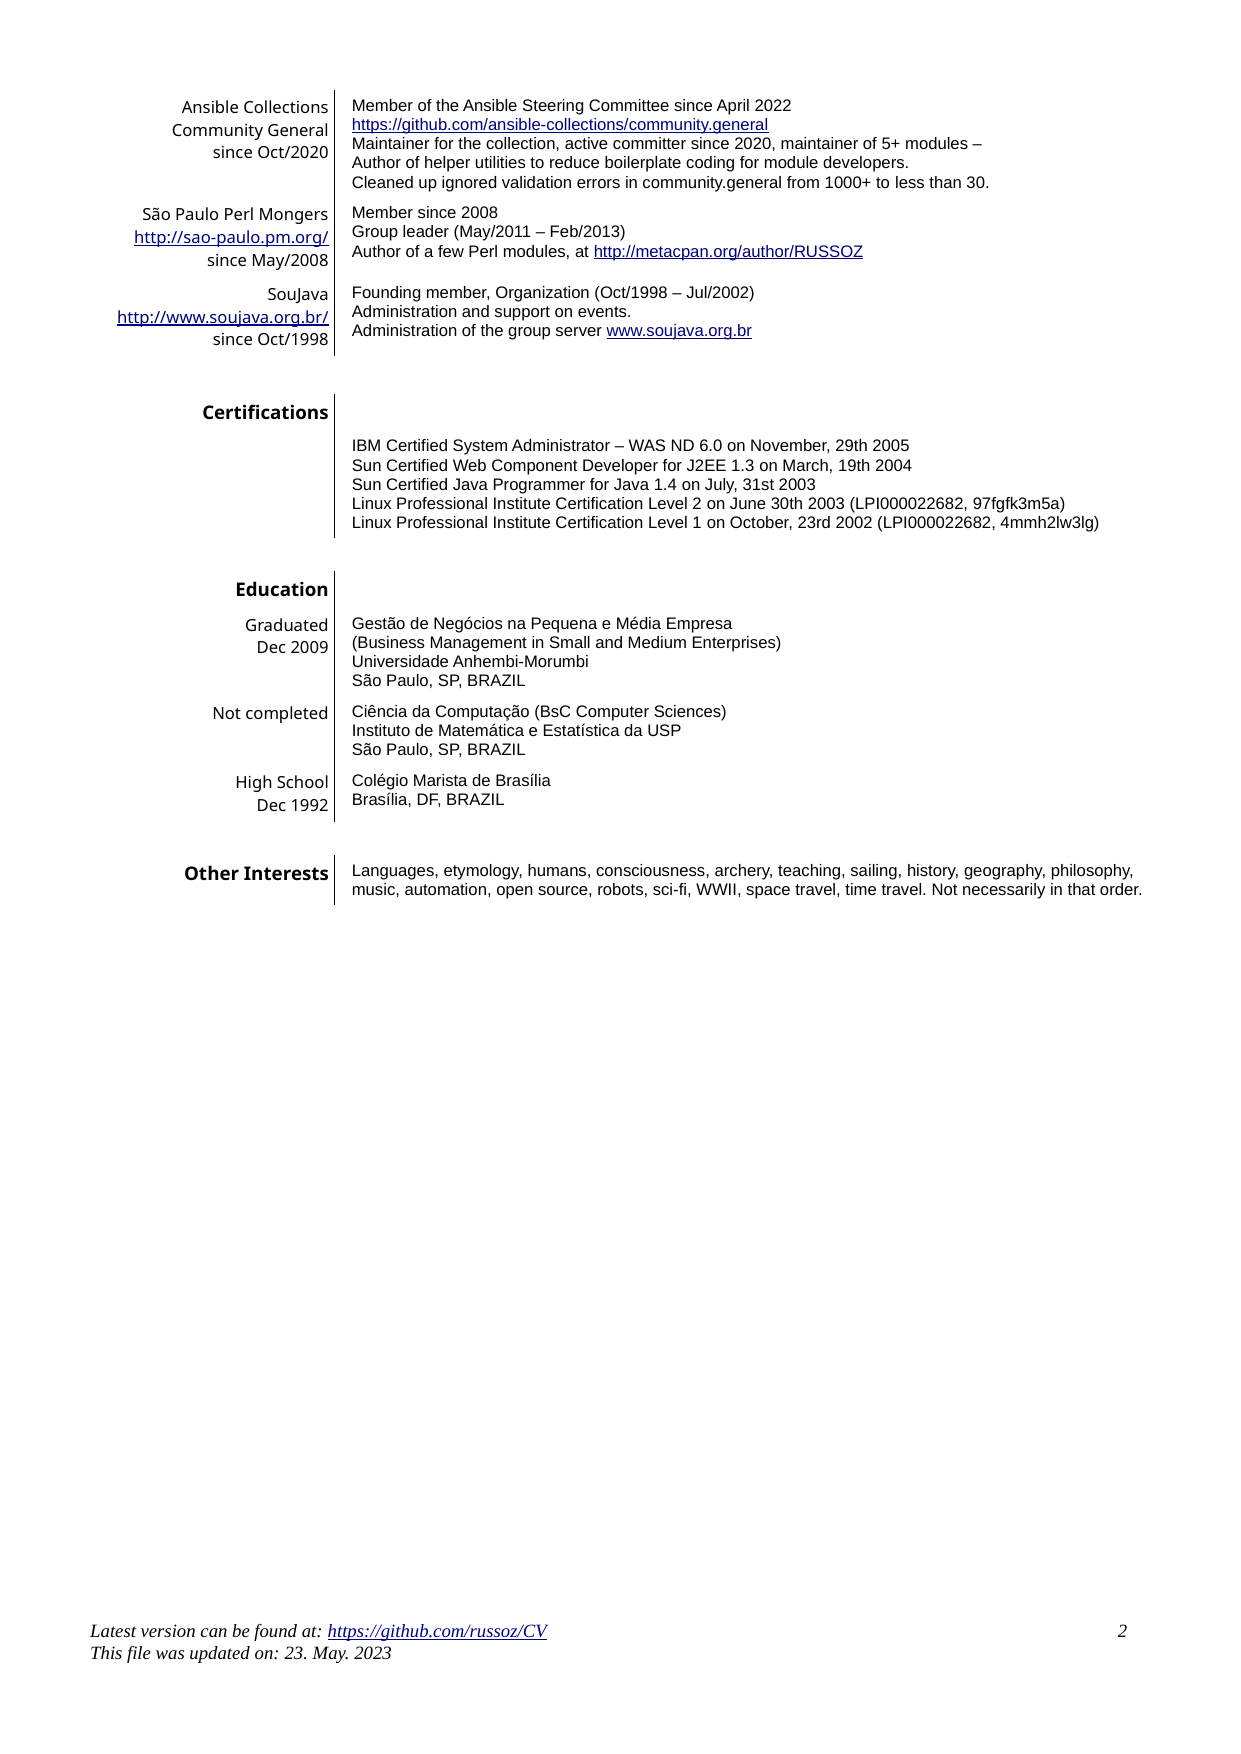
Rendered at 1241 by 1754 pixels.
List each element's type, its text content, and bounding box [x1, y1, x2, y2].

table_cell Languages, etymology, humans, consciousness, archery, teaching, sailing, history, geography, philosophy, music, automation, open source, robots, sci-fi, WWII, space travel, time travel. Not necessarily in that order. [335, 855, 1149, 904]
table_cell Ansible Collections Community General since Oct/2020 [90, 90, 334, 197]
table_cell Graduated Dec 2009 [90, 608, 334, 696]
table_cell Founding member, Organization (Oct/1998 – Jul/2002) Administration and support on events. Administration of the group server www.soujava.org.br [335, 277, 1149, 356]
table_cell [90, 822, 334, 855]
table_cell Member since 2008 Group leader (May/2011 – Feb/2013) Author of a few Perl modules, at http://metacpan.org/author/RUSSOZ [335, 197, 1149, 277]
table_cell [335, 571, 1149, 608]
table_cell [90, 356, 334, 393]
table_cell Colégio Marista de Brasília Brasília, DF, BRAZIL [335, 765, 1149, 822]
table_cell [334, 356, 1149, 393]
table_cell [90, 538, 334, 571]
table_cell [334, 538, 1149, 571]
table_cell Ciência da Computação (BsC Computer Sciences) Instituto de Matemática e Estatística da USP São Paulo, SP, BRAZIL [335, 696, 1149, 765]
table_cell [334, 822, 1149, 855]
table_cell High School Dec 1992 [90, 765, 334, 822]
table_cell Not completed [90, 696, 334, 765]
table_cell IBM Certified System Administrator – WAS ND 6.0 on November, 29th 2005 Sun Certified Web Component Developer for J2EE 1.3 on March, 19th 2004 Sun Certified Java Programmer for Java 1.4 on July, 31st 2003 Linux Professional Institute Certification Level 2 on June 30th 2003 (LPI000022682, 97fgfk3m5a) Linux Professional Institute Certification Level 1 on October, 23rd 2002 (LPI000022682, 4mmh2lw3lg) [335, 430, 1149, 538]
table_cell [335, 394, 1149, 430]
table_cell Member of the Ansible Steering Committee since April 2022 https://github.com/ansible-collections/community.general Maintainer for the collection, active committer since 2020, maintainer of 5+ modules – Author of helper utilities to reduce boilerplate coding for module developers. Cleaned up ignored validation errors in community.general from 1000+ to less than 30. [335, 90, 1149, 197]
table_cell Gestão de Negócios na Pequena e Média Empresa (Business Management in Small and Medium Enterprises) Universidade Anhembi-Morumbi São Paulo, SP, BRAZIL [335, 608, 1149, 696]
table_cell Other Interests [90, 855, 334, 904]
table_cell [90, 430, 334, 538]
table_cell SouJava http://www.soujava.org.br/ since Oct/1998 [90, 277, 334, 356]
table_cell Certifications [90, 394, 334, 430]
table_cell São Paulo Perl Mongers http://sao-paulo.pm.org/ since May/2008 [90, 197, 334, 277]
table_cell Education [90, 571, 334, 608]
